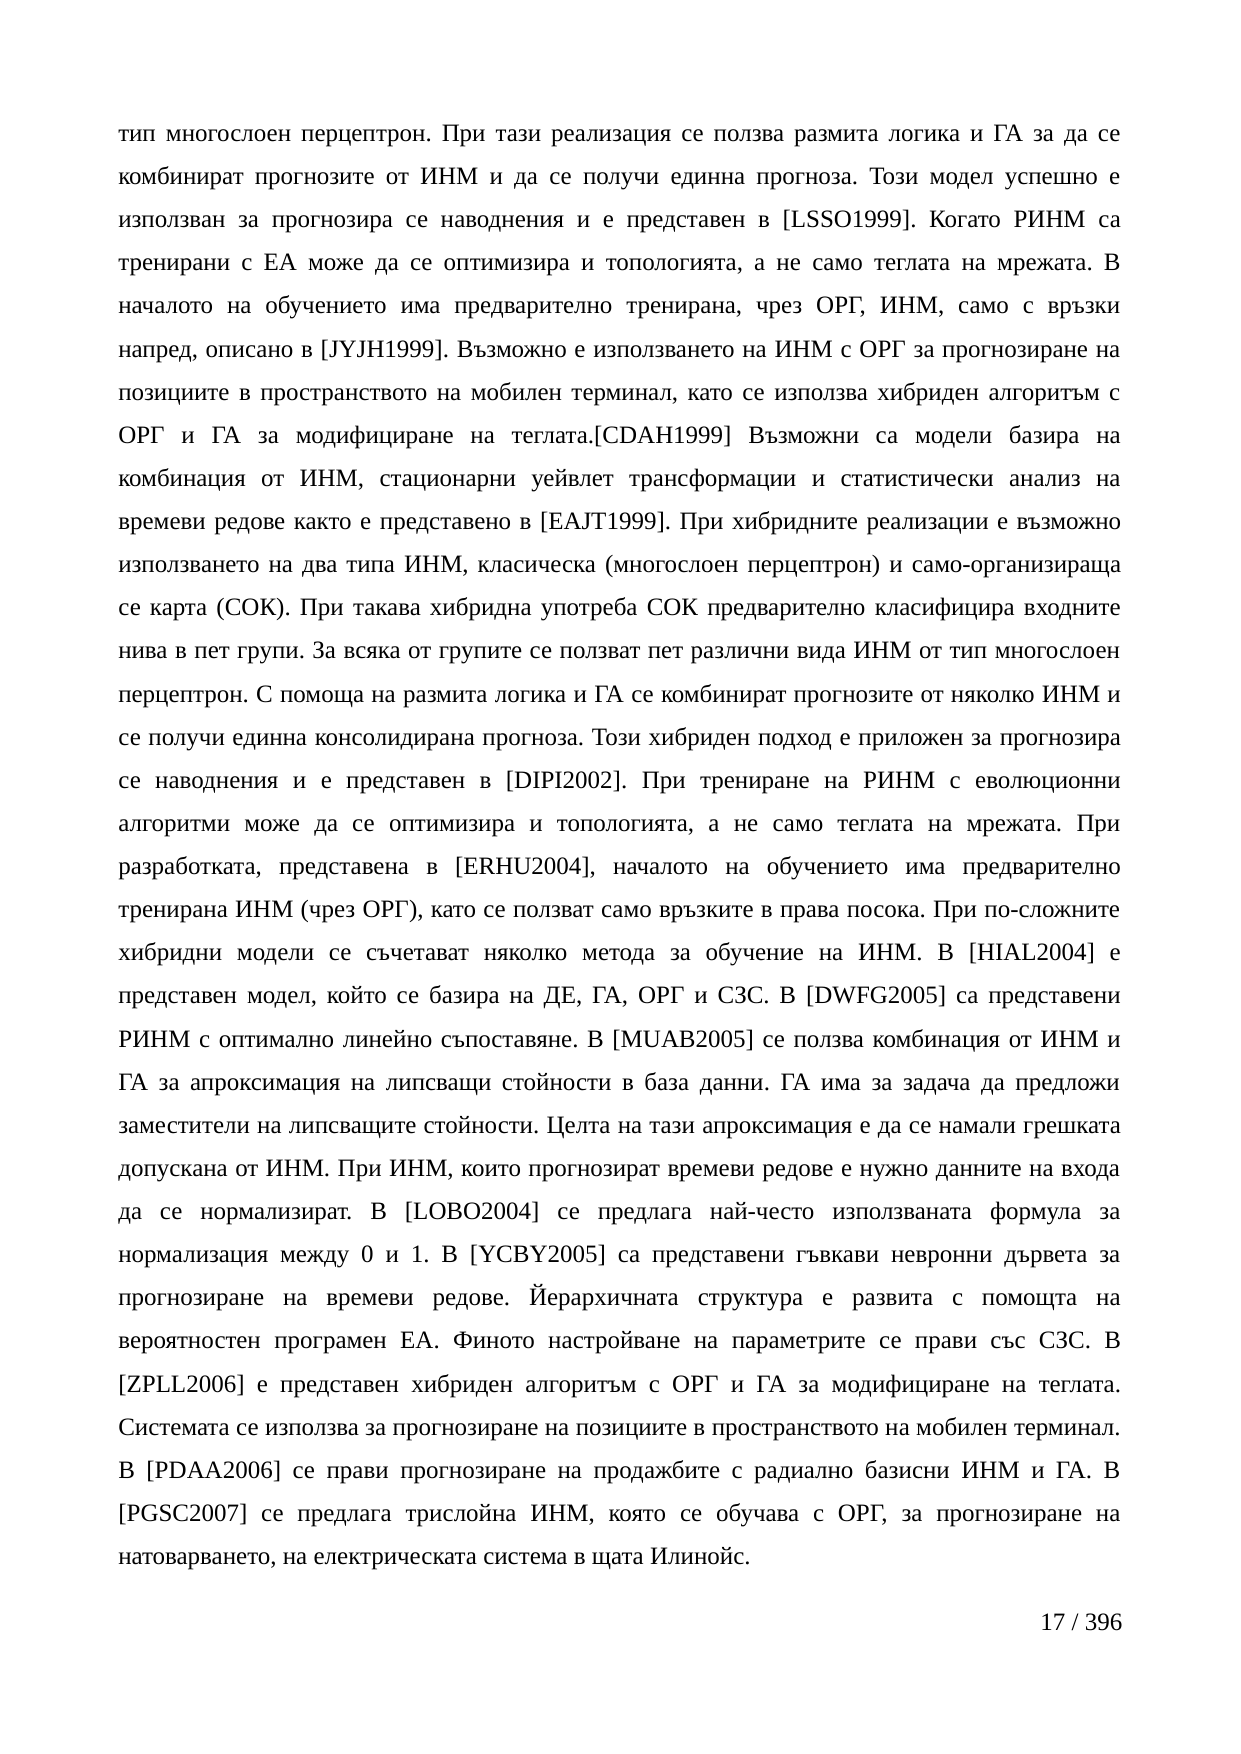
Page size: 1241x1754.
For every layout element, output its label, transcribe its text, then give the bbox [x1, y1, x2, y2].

text тип многослоен перцептрон. При тази реализация се ползва размита логика и ГА за да се комбинират прогнозите от ИНМ и да се получи единна прогноза. Този модел успешно е използван за прогнозира се наводнения и е представен в [LSSO1999]. Когато РИНМ са тренирани с ЕА може да се оптимизира и топологията, а не само теглата на мрежата. В началото на обучението има предварително тренирана, чрез ОРГ, ИНМ, само с връзки напред, описано в [JYJH1999]. Възможно е използването на ИНМ с ОРГ за прогнозиране на позициите в пространството на мобилен терминал, като се използва хибриден алгоритъм с ОРГ и ГА за модифициране на теглата.[CDAH1999] Възможни са модели базира на комбинация от ИНМ, стационарни уейвлет трансформации и статистически анализ на времеви редове както е представено в [EAJT1999]. При хибридните реализации е възможно използването на два типа ИНМ, класическа (многослоен перцептрон) и само-организираща се карта (СОК). При такава хибридна употреба СОК предварително класифицира входните нива в пет групи. За всяка от групите се ползват пет различни вида ИНМ от тип многослоен перцептрон. С помоща на размита логика и ГА се комбинират прогнозите от няколко ИНМ и се получи единна консолидирана прогноза. Този хибриден подход е приложен за прогнозира се наводнения и е представен в [DIPI2002]. При трениране на РИНМ с еволюционни алгоритми може да се оптимизира и топологията, а не само теглата на мрежата. При разработката, представена в [ERHU2004], началото на обучението има предварително тренирана ИНМ (чрез ОРГ), като се ползват само връзките в права посока. При по-сложните хибридни модели се съчетават няколко метода за обучение на ИНМ. В [HIAL2004] е представен модел, който се базира на ДЕ, ГА, ОРГ и СЗС. В [DWFG2005] са представени РИНМ с оптимално линейно съпоставяне. В [MUAB2005] се ползва комбинация от ИНМ и ГА за апроксимация на липсващи стойности в база данни. ГА има за задача да предложи заместители на липсващите стойности. Целта на тази апроксимация е да се намали грешката допускана от ИНМ. При ИНМ, които прогнозират времеви редове е нужно данните на входа да се нормализират. В [LOBO2004] се предлага най-често използваната формула за нормализация между 0 и 1. В [YCBY2005] са представени гъвкави невронни дървета за прогнозиране на времеви редове. Йерархичната структура е развита с помощта на вероятностен програмен ЕА. Финото настройване на параметрите се прави със СЗС. В [ZPLL2006] е представен хибриден алгоритъм с ОРГ и ГА за модифициране на теглата. Системата се използва за прогнозиране на позициите в пространството на мобилен терминал. В [PDAA2006] се прави прогнозиране на продажбите с радиално базисни ИНМ и ГА. В [PGSC2007] се предлага трислойна ИНМ, която се обучава с ОРГ, за прогнозиране на натоварването, на електрическата система в щата Илинойс. [118, 118, 1122, 1570]
